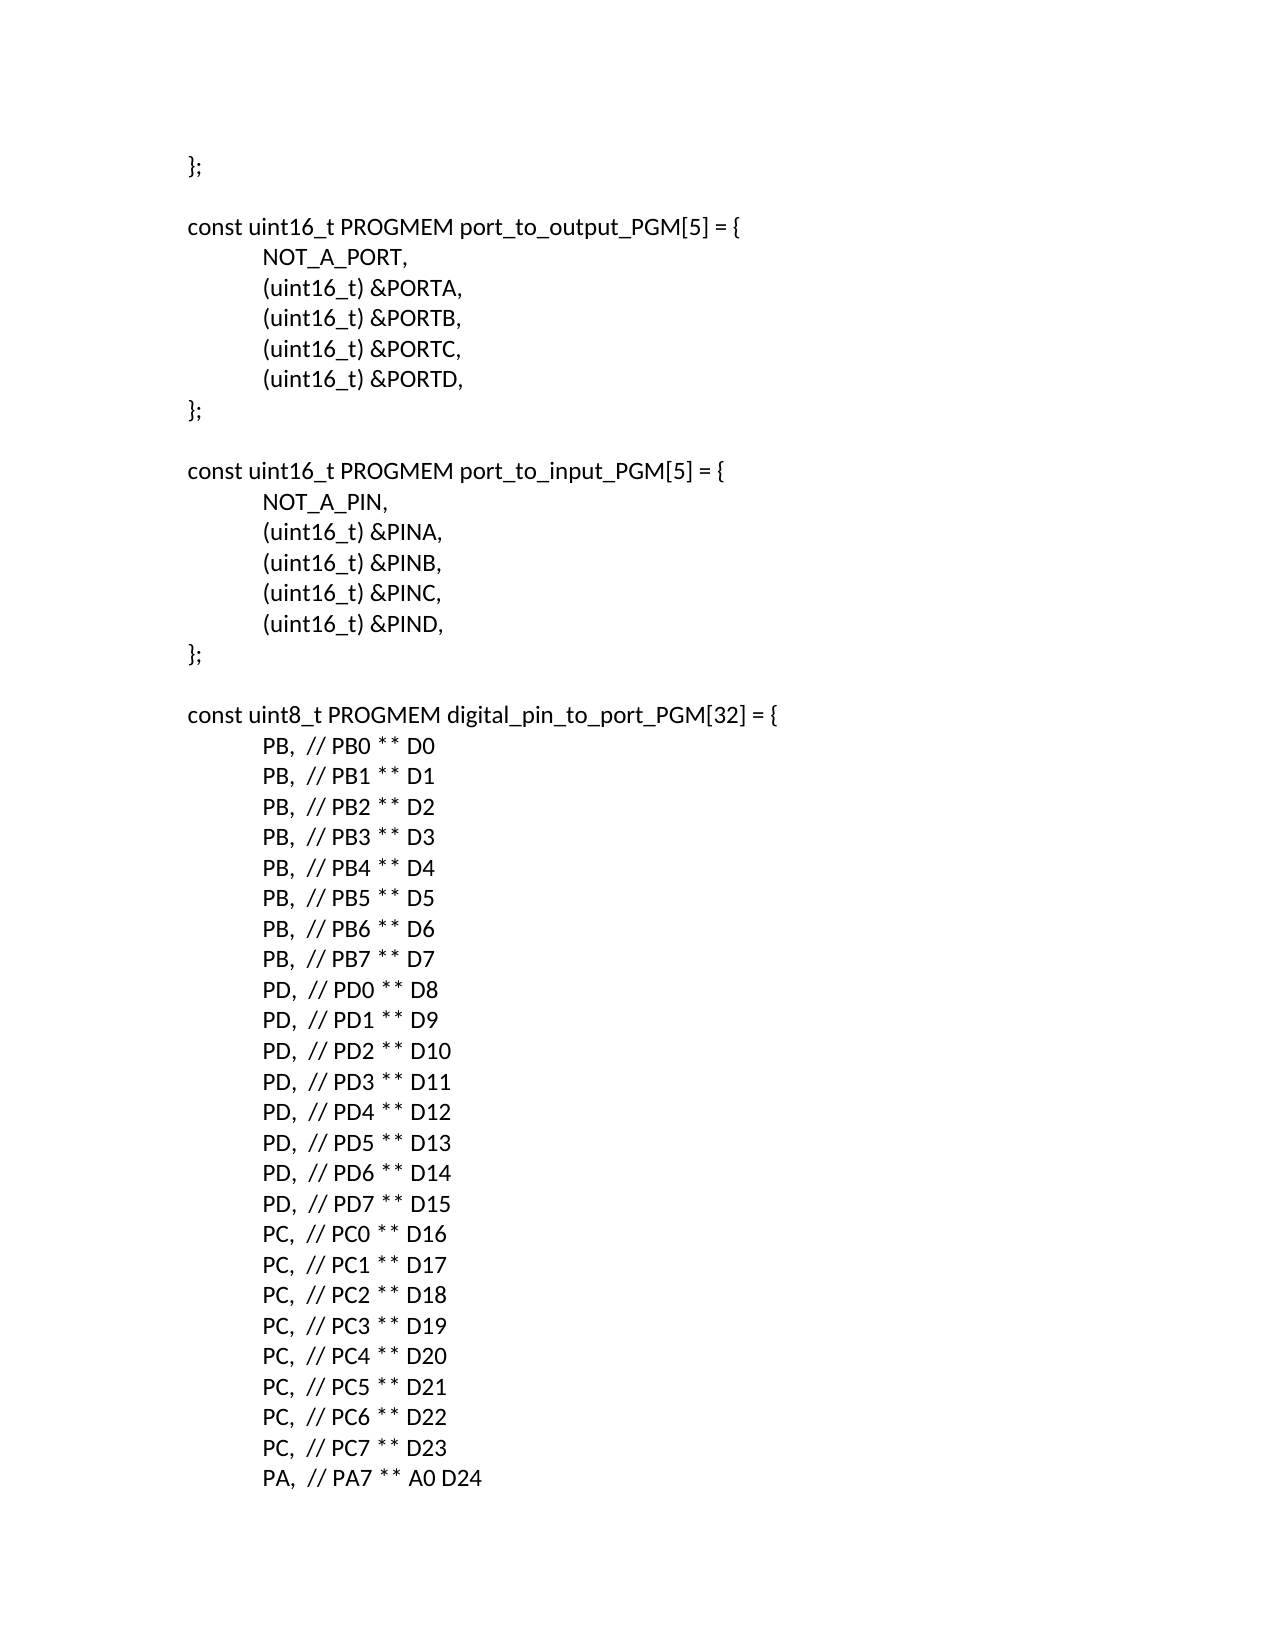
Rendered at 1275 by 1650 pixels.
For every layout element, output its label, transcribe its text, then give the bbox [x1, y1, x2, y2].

text (uint16_t) &PINB, [187, 547, 1087, 577]
text NOT_A_PORT, [187, 242, 1087, 272]
text PD, // PD1 ** D9 [187, 1004, 1087, 1035]
text NOT_A_PIN, [187, 486, 1087, 516]
text PC, // PC7 ** D23 [187, 1432, 1087, 1462]
text PB, // PB2 ** D2 [187, 791, 1087, 821]
text }; [187, 150, 1087, 181]
text (uint16_t) &PORTA, [187, 272, 1087, 303]
text PD, // PD7 ** D15 [187, 1188, 1087, 1218]
text (uint16_t) &PORTB, [187, 303, 1087, 333]
text PD, // PD3 ** D11 [187, 1066, 1087, 1096]
text PB, // PB6 ** D6 [187, 913, 1087, 943]
text PB, // PB5 ** D5 [187, 882, 1087, 913]
text const uint8_t PROGMEM digital_pin_to_port_PGM[32] = { [187, 699, 1087, 730]
text (uint16_t) &PORTD, [187, 364, 1087, 394]
text PC, // PC5 ** D21 [187, 1371, 1087, 1401]
text (uint16_t) &PINC, [187, 577, 1087, 608]
text PA, // PA7 ** A0 D24 [187, 1462, 1087, 1493]
text PD, // PD0 ** D8 [187, 974, 1087, 1004]
text (uint16_t) &PORTC, [187, 333, 1087, 364]
text PB, // PB0 ** D0 [187, 730, 1087, 760]
text PB, // PB4 ** D4 [187, 852, 1087, 882]
text PC, // PC1 ** D17 [187, 1249, 1087, 1279]
text PD, // PD4 ** D12 [187, 1096, 1087, 1127]
text PD, // PD5 ** D13 [187, 1127, 1087, 1157]
text PC, // PC3 ** D19 [187, 1310, 1087, 1340]
text PC, // PC4 ** D20 [187, 1340, 1087, 1371]
text }; [187, 394, 1087, 425]
text PB, // PB3 ** D3 [187, 821, 1087, 852]
text PB, // PB7 ** D7 [187, 943, 1087, 974]
text PC, // PC0 ** D16 [187, 1218, 1087, 1249]
text const uint16_t PROGMEM port_to_output_PGM[5] = { [187, 211, 1087, 242]
text PC, // PC6 ** D22 [187, 1401, 1087, 1432]
text const uint16_t PROGMEM port_to_input_PGM[5] = { [187, 455, 1087, 486]
text PC, // PC2 ** D18 [187, 1279, 1087, 1310]
text (uint16_t) &PIND, [187, 608, 1087, 638]
text PD, // PD2 ** D10 [187, 1035, 1087, 1066]
text (uint16_t) &PINA, [187, 516, 1087, 547]
text }; [187, 638, 1087, 669]
text PB, // PB1 ** D1 [187, 760, 1087, 791]
text PD, // PD6 ** D14 [187, 1157, 1087, 1188]
